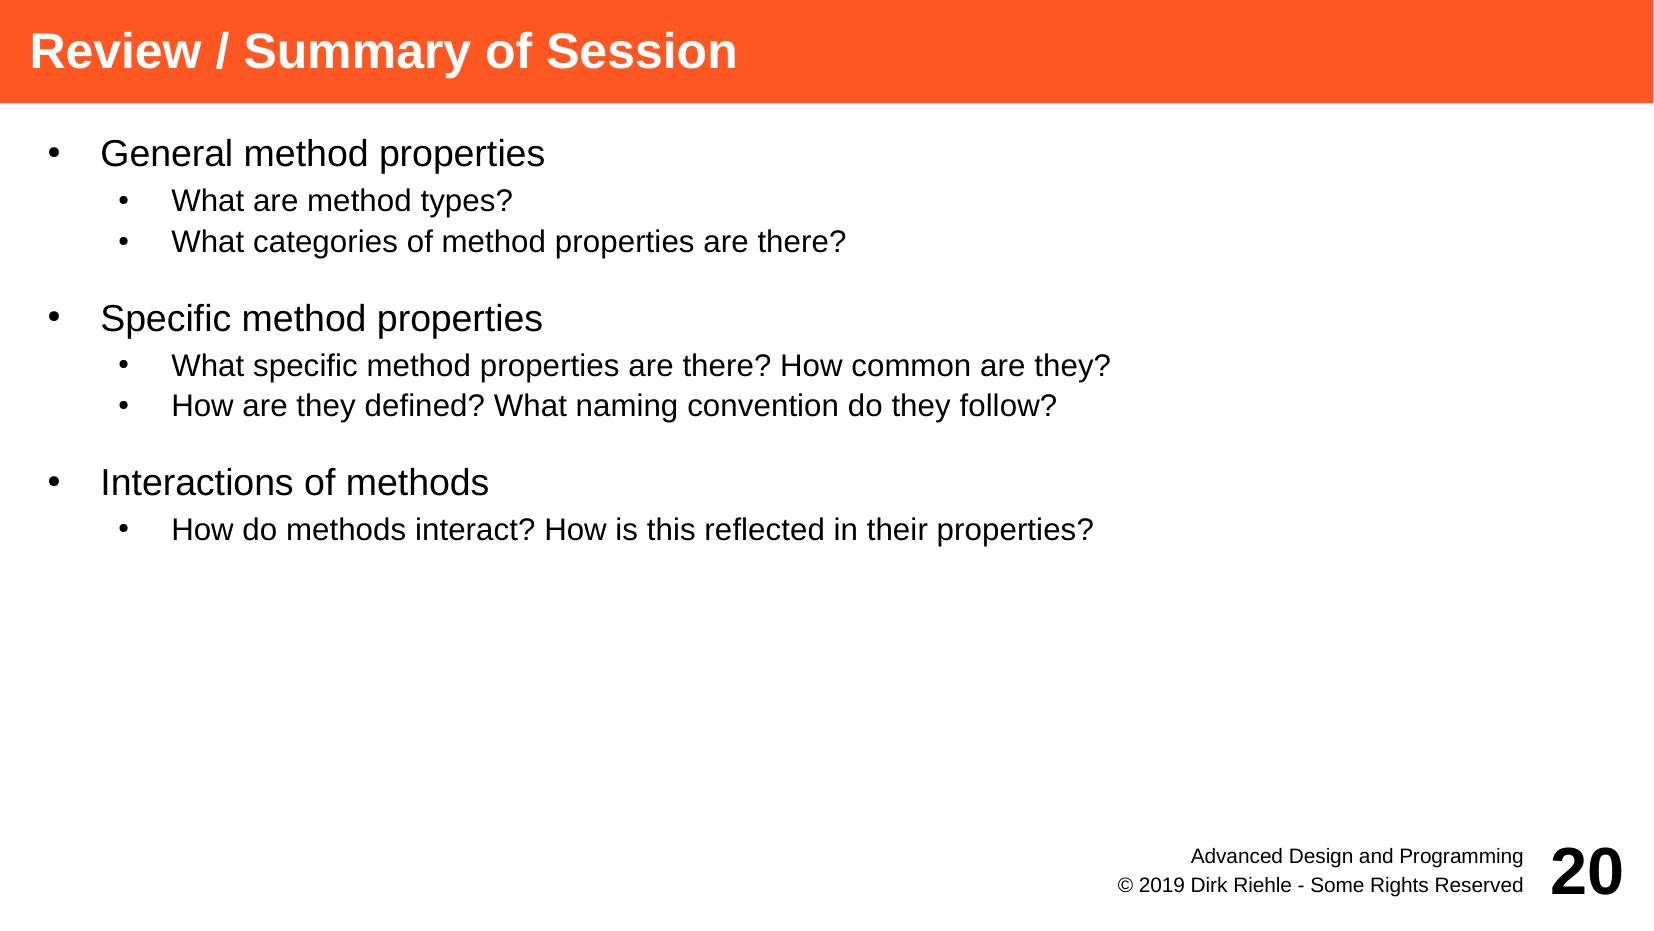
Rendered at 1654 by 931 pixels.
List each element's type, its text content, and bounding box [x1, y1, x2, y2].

list General method properties What are method types? What categories of method properties are there? Specific method properties What specific method properties are there? How common are they? How are they defined? What naming convention do they follow? Interactions of methods How do methods interact? How is this reflected in their properties? [29, 132, 1625, 813]
title Review / Summary of Session [0, 0, 1654, 104]
